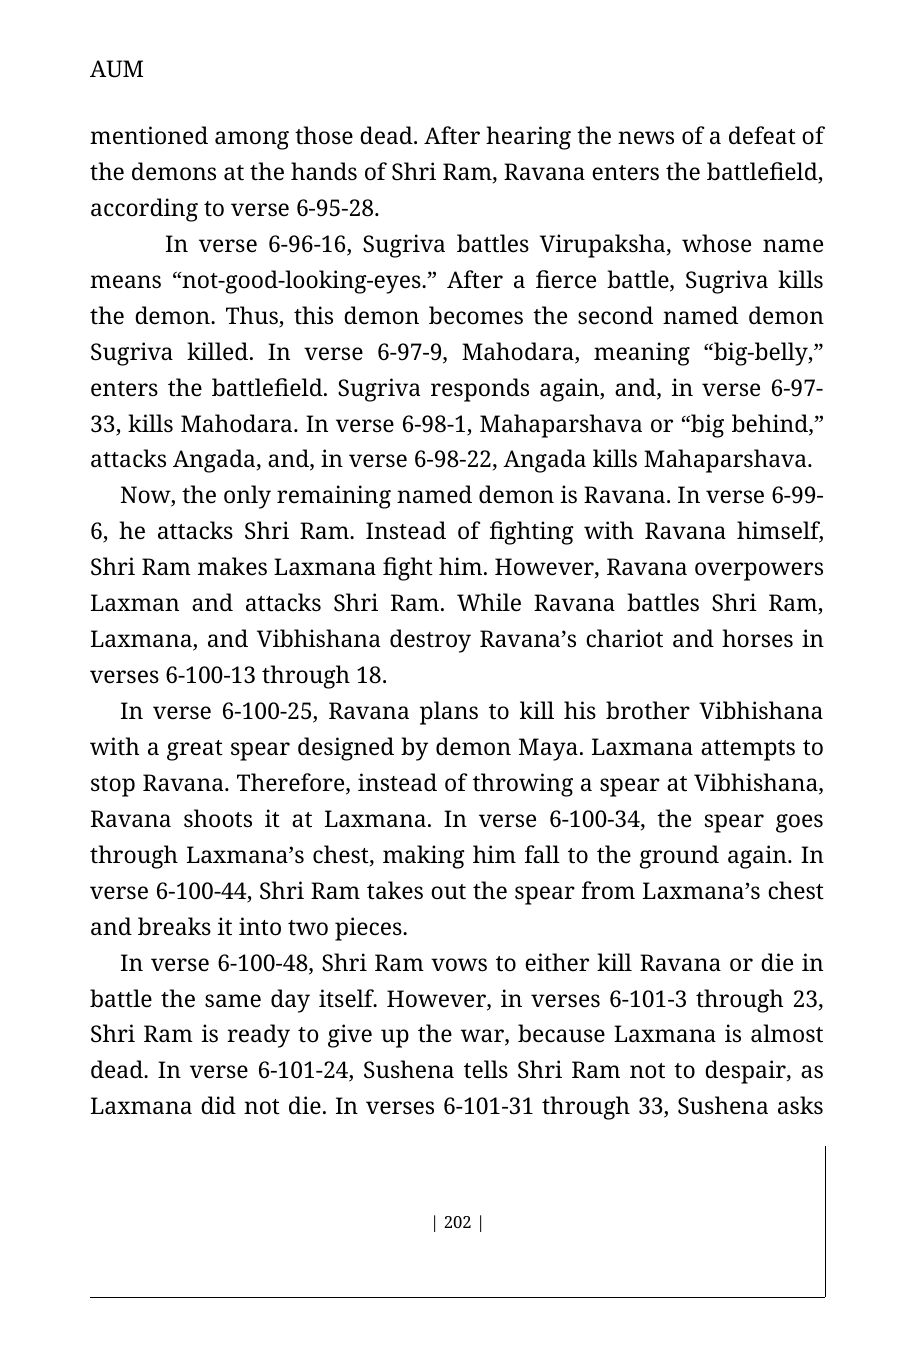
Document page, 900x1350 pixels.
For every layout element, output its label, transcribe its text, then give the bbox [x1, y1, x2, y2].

text In verse 6-100-48, Shri Ram vows to either kill Ravana or die in battle the same day itself. However, in verses 6-101-3 through 23, Shri Ram is ready to give up the war, because Laxmana is almost dead. In verse 6-101-24, Sushena tells Shri Ram not to despair, as Laxmana did not die. In verses 6-101-31 through 33, Sushena asks [90, 947, 825, 1122]
text mentioned among those dead. After hearing the news of a defeat of the demons at the hands of Shri Ram, Ravana enters the battlefield, according to verse 6-95-28. [90, 120, 825, 223]
text In verse 6-100-25, Ravana plans to kill his brother Vibhishana with a great spear designed by demon Maya. Laxmana attempts to stop Ravana. Therefore, instead of throwing a spear at Vibhishana, Ravana shoots it at Laxmana. In verse 6-100-34, the spear goes through Laxmana’s chest, making him fall to the ground again. In verse 6-100-44, Shri Ram takes out the spear from Laxmana’s chest and breaks it into two pieces. [90, 695, 825, 942]
text Now, the only remaining named demon is Ravana. In verse 6-99-6, he attacks Shri Ram. Instead of fighting with Ravana himself, Shri Ram makes Laxmana fight him. However, Ravana overpowers Laxman and attacks Shri Ram. While Ravana battles Shri Ram, Laxmana, and Vibhishana destroy Ravana’s chariot and horses in verses 6-100-13 through 18. [90, 479, 825, 690]
text In verse 6-96-16, Sugriva battles Virupaksha, whose name means “not-good-looking-eyes.” After a fierce battle, Sugriva kills the demon. Thus, this demon becomes the second named demon Sugriva killed. In verse 6-97-9, Mahodara, meaning “big-belly,” enters the battlefield. Sugriva responds again, and, in verse 6-97-33, kills Mahodara. In verse 6-98-1, Mahaparshava or “big behind,” attacks Angada, and, in verse 6-98-22, Angada kills Mahaparshava. [90, 228, 825, 475]
